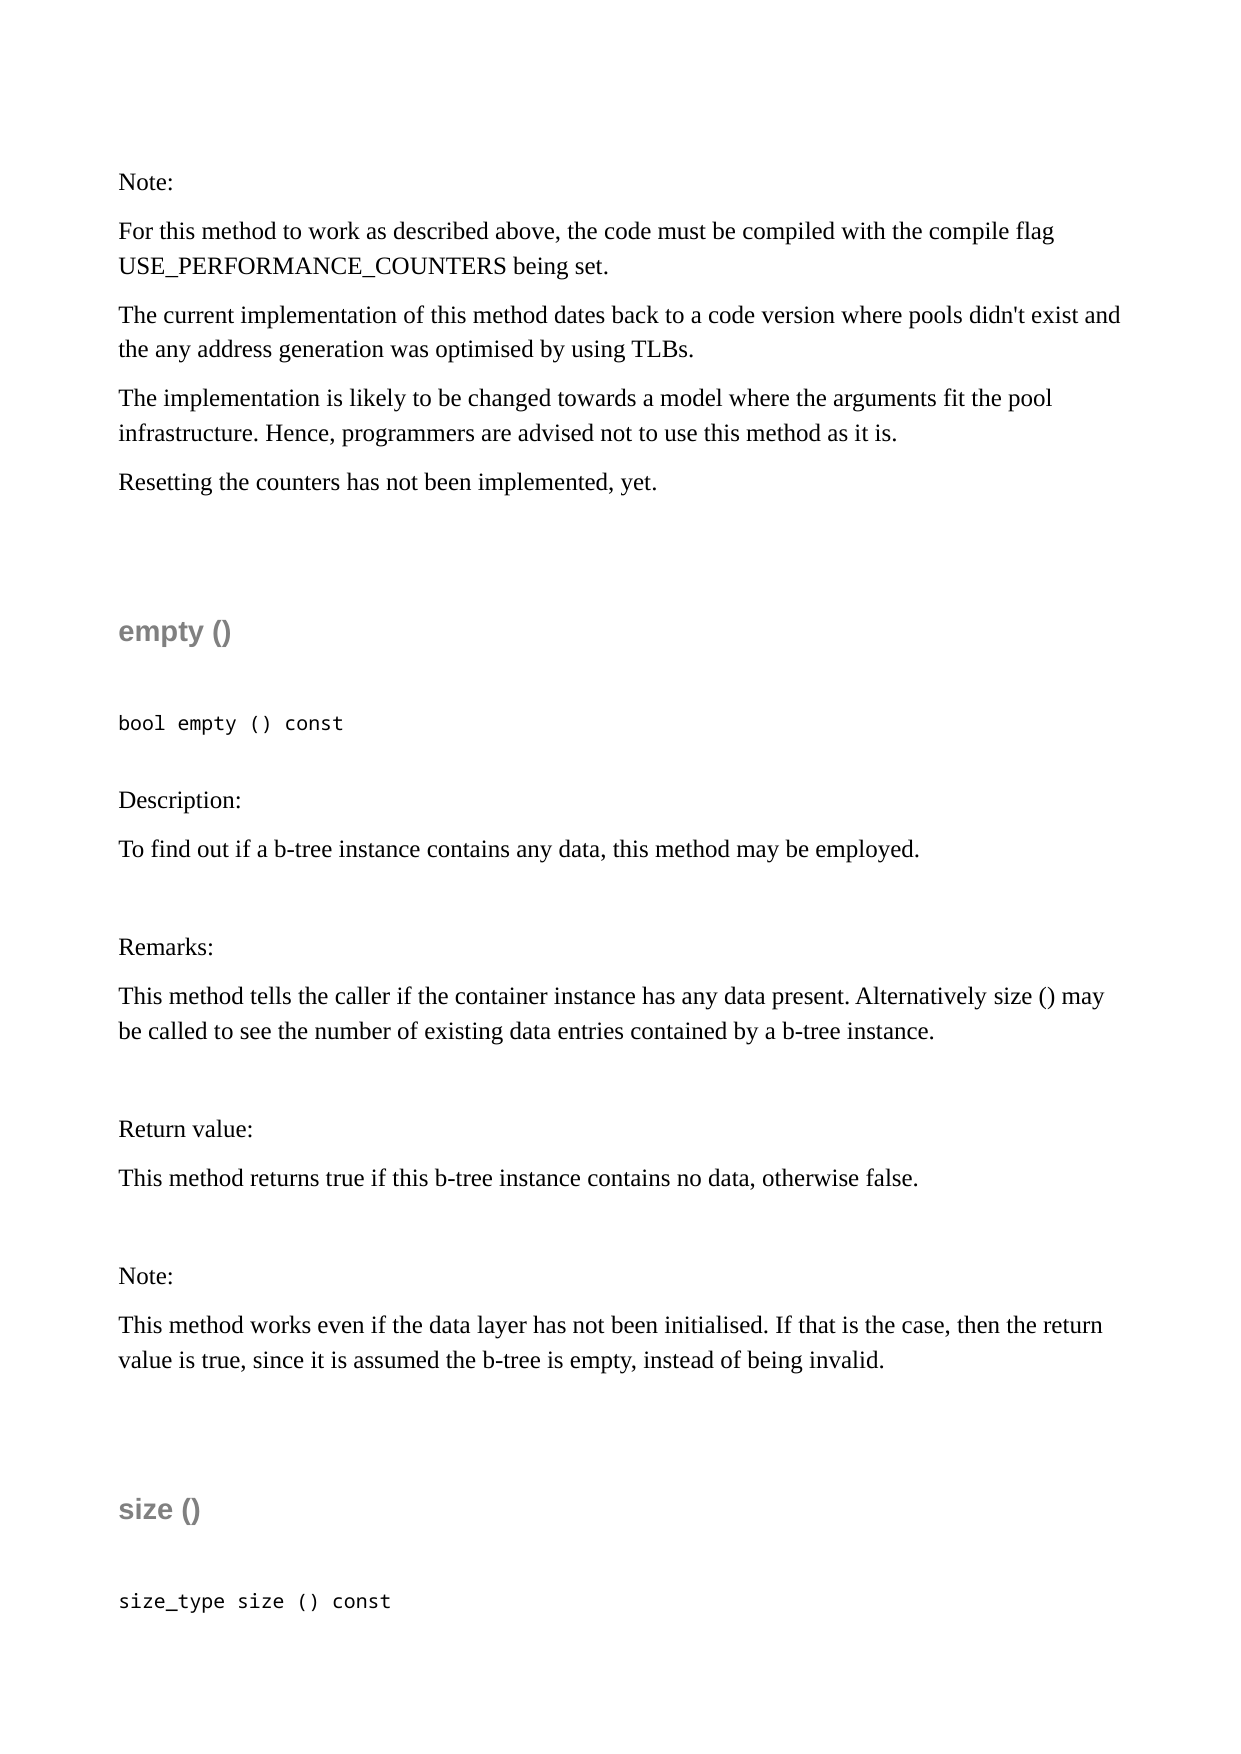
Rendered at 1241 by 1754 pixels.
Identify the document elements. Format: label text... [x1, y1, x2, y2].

text Note: [118, 1261, 1122, 1290]
text Resetting the counters has not been implemented, yet. [118, 467, 1122, 496]
text To find out if a b-tree instance contains any data, this method may be employed. [118, 834, 1122, 863]
text For this method to work as described above, the code must be compiled with the compile flag USE_PERFORMANCE_COUNTERS being set. [118, 216, 1122, 279]
text Return value: [118, 1114, 1122, 1143]
text The current implementation of this method dates back to a code version where pools didn't exist and the any address generation was optimised by using TLBs. [118, 300, 1122, 363]
text This method returns true if this b-tree instance contains no data, otherwise false. [118, 1163, 1122, 1192]
text This method tells the caller if the container instance has any data present. Alternatively size () may be called to see the number of existing data entries contained by a b-tree instance. [118, 981, 1122, 1045]
text size_type size () const [118, 1587, 1122, 1614]
text bool empty () const [118, 709, 1122, 736]
text The implementation is likely to be changed towards a model where the arguments fit the pool infrastructure. Hence, programmers are advised not to use this method as it is. [118, 383, 1122, 447]
subtitle size () [118, 1492, 1122, 1526]
text Description: [118, 785, 1122, 814]
text Remarks: [118, 932, 1122, 961]
text This method works even if the data layer has not been initialised. If that is the case, then the return value is true, since it is assumed the b-tree is empty, instead of being invalid. [118, 1310, 1122, 1373]
subtitle empty () [118, 614, 1122, 648]
text Note: [118, 167, 1122, 196]
